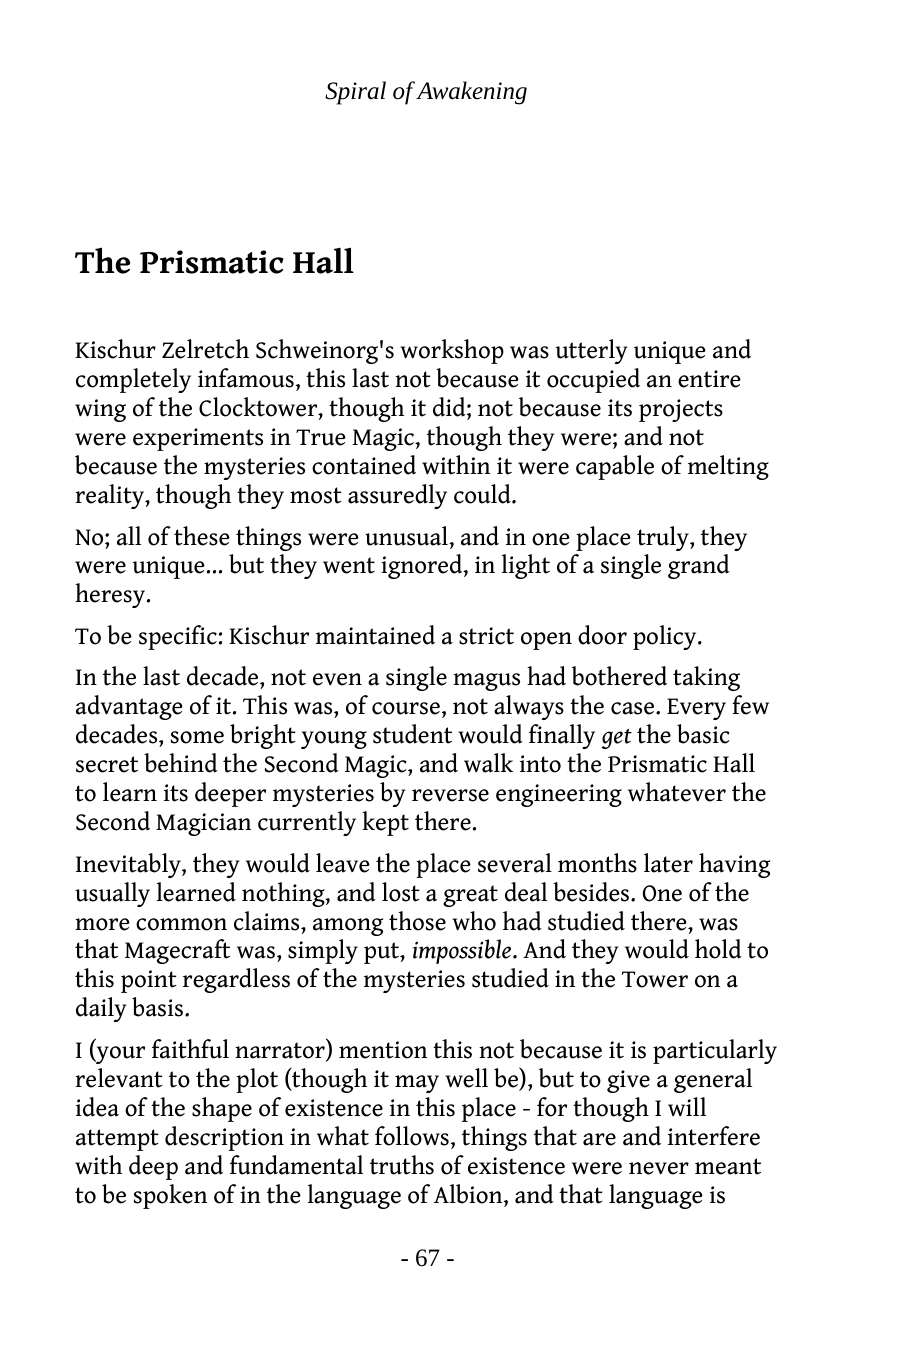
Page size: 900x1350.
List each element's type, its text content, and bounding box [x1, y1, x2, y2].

text No; all of these things were unusual, and in one place truly, they were unique... but they went ignored, in light of a single grand heresy. [75, 523, 780, 610]
text To be specific: Kischur maintained a strict open door policy. [75, 622, 780, 651]
text Inevitably, they would leave the place several months later having usually learned nothing, and lost a great deal besides. One of the more common claims, among those who had studied there, was that Magecraft was, simply put, impossible. And they would hold to this point regardless of the mysteries studied in the Tower on a daily basis. [75, 850, 780, 1024]
text In the last decade, not even a single magus had bothered taking advantage of it. This was, of course, not always the case. Every few decades, some bright young student would finally get the basic secret behind the Second Magic, and walk into the Prismatic Hall to learn its deeper mysteries by reverse engineering whatever the Second Magician currently kept there. [75, 664, 780, 838]
text I (your faithful narrator) mention this not because it is particularly relevant to the plot (though it may well be), but to give a general idea of the shape of existence in this place - for though I will attempt description in what follows, things that are and interfere with deep and fundamental truths of existence were never meant to be spoken of in the language of Albion, and that language is [75, 1036, 780, 1210]
text Kischur Zelretch Schweinorg's workshop was utterly unique and completely infamous, this last not because it occupied an entire wing of the Clocktower, though it did; not because its projects were experiments in True Magic, though they were; and not because the mysteries contained within it were capable of melting reality, though they most assuredly could. [75, 337, 780, 511]
subtitle The Prismatic Hall [75, 244, 780, 283]
